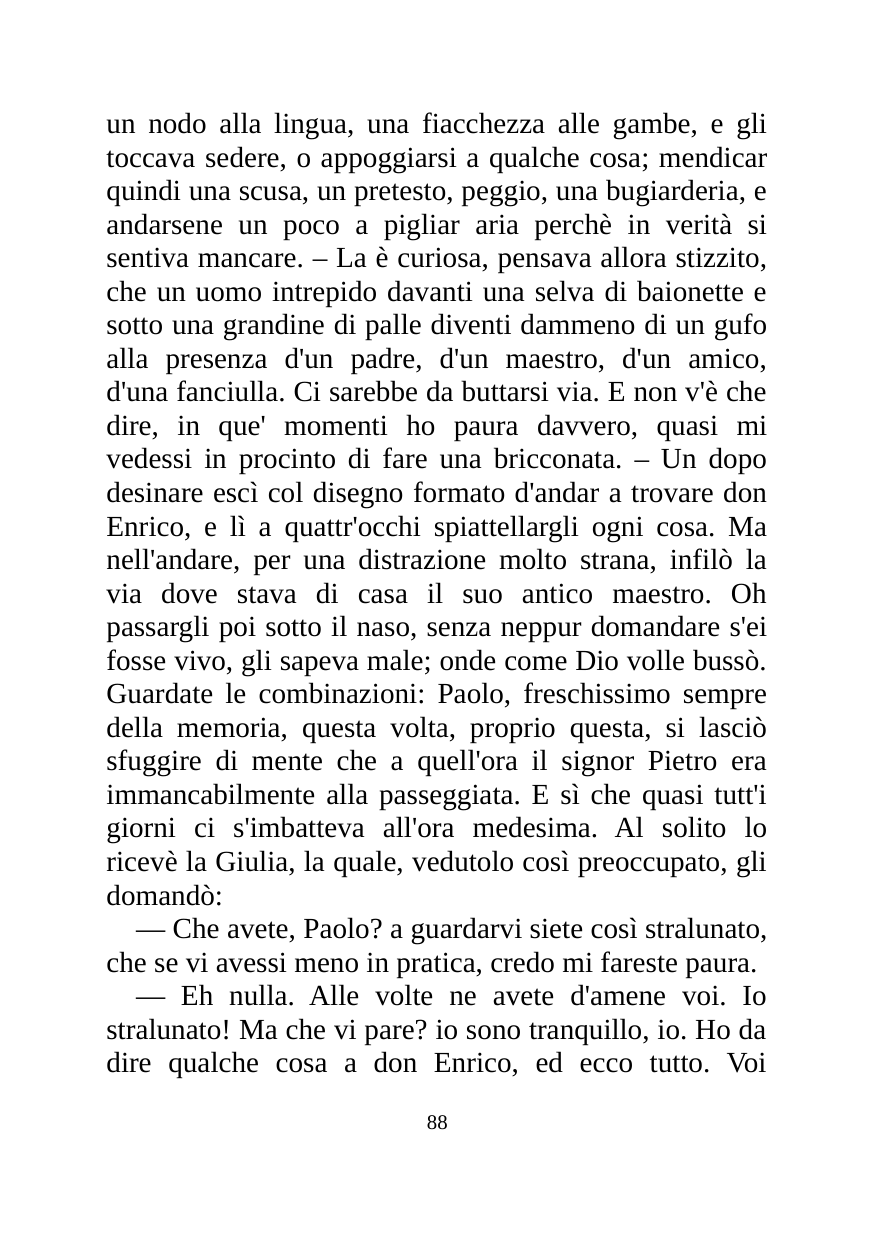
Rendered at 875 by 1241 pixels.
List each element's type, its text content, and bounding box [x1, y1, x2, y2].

text — Eh nulla. Alle volte ne avete d'amene voi. Io stralunato! Ma che vi pare? io sono tranquillo, io. Ho da dire qualche cosa a don Enrico, ed ecco tutto. Voi [106, 978, 768, 1079]
text — Che avete, Paolo? a guardarvi siete così stralunato, che se vi avessi meno in pratica, credo mi fareste paura. [106, 911, 768, 978]
text un nodo alla lingua, una fiacchezza alle gambe, e gli toccava sedere, o appoggiarsi a qualche cosa; mendicar quindi una scusa, un pretesto, peggio, una bugiarderia, e andarsene un poco a pigliar aria perchè in verità si sentiva mancare. – La è curiosa, pensava allora stizzito, che un uomo intrepido davanti una selva di baionette e sotto una grandine di palle diventi dammeno di un gufo alla presenza d'un padre, d'un maestro, d'un amico, d'una fanciulla. Ci sarebbe da buttarsi via. E non v'è che dire, in que' momenti ho paura davvero, quasi mi vedessi in procinto di fare una bricconata. – Un dopo desinare escì col disegno formato d'andar a trovare don Enrico, e lì a quattr'occhi spiattellargli ogni cosa. Ma nell'andare, per una distrazione molto strana, infilò la via dove stava di casa il suo antico maestro. Oh passargli poi sotto il naso, senza neppur domandare s'ei fosse vivo, gli sapeva male; onde come Dio volle bussò. Guardate le combinazioni: Paolo, freschissimo sempre della memoria, questa volta, proprio questa, si lasciò sfuggire di mente che a quell'ora il signor Pietro era immancabilmente alla passeggiata. E sì che quasi tutt'i giorni ci s'imbatteva all'ora medesima. Al solito lo ricevè la Giulia, la quale, vedutolo così preoccupato, gli domandò: [106, 106, 768, 911]
